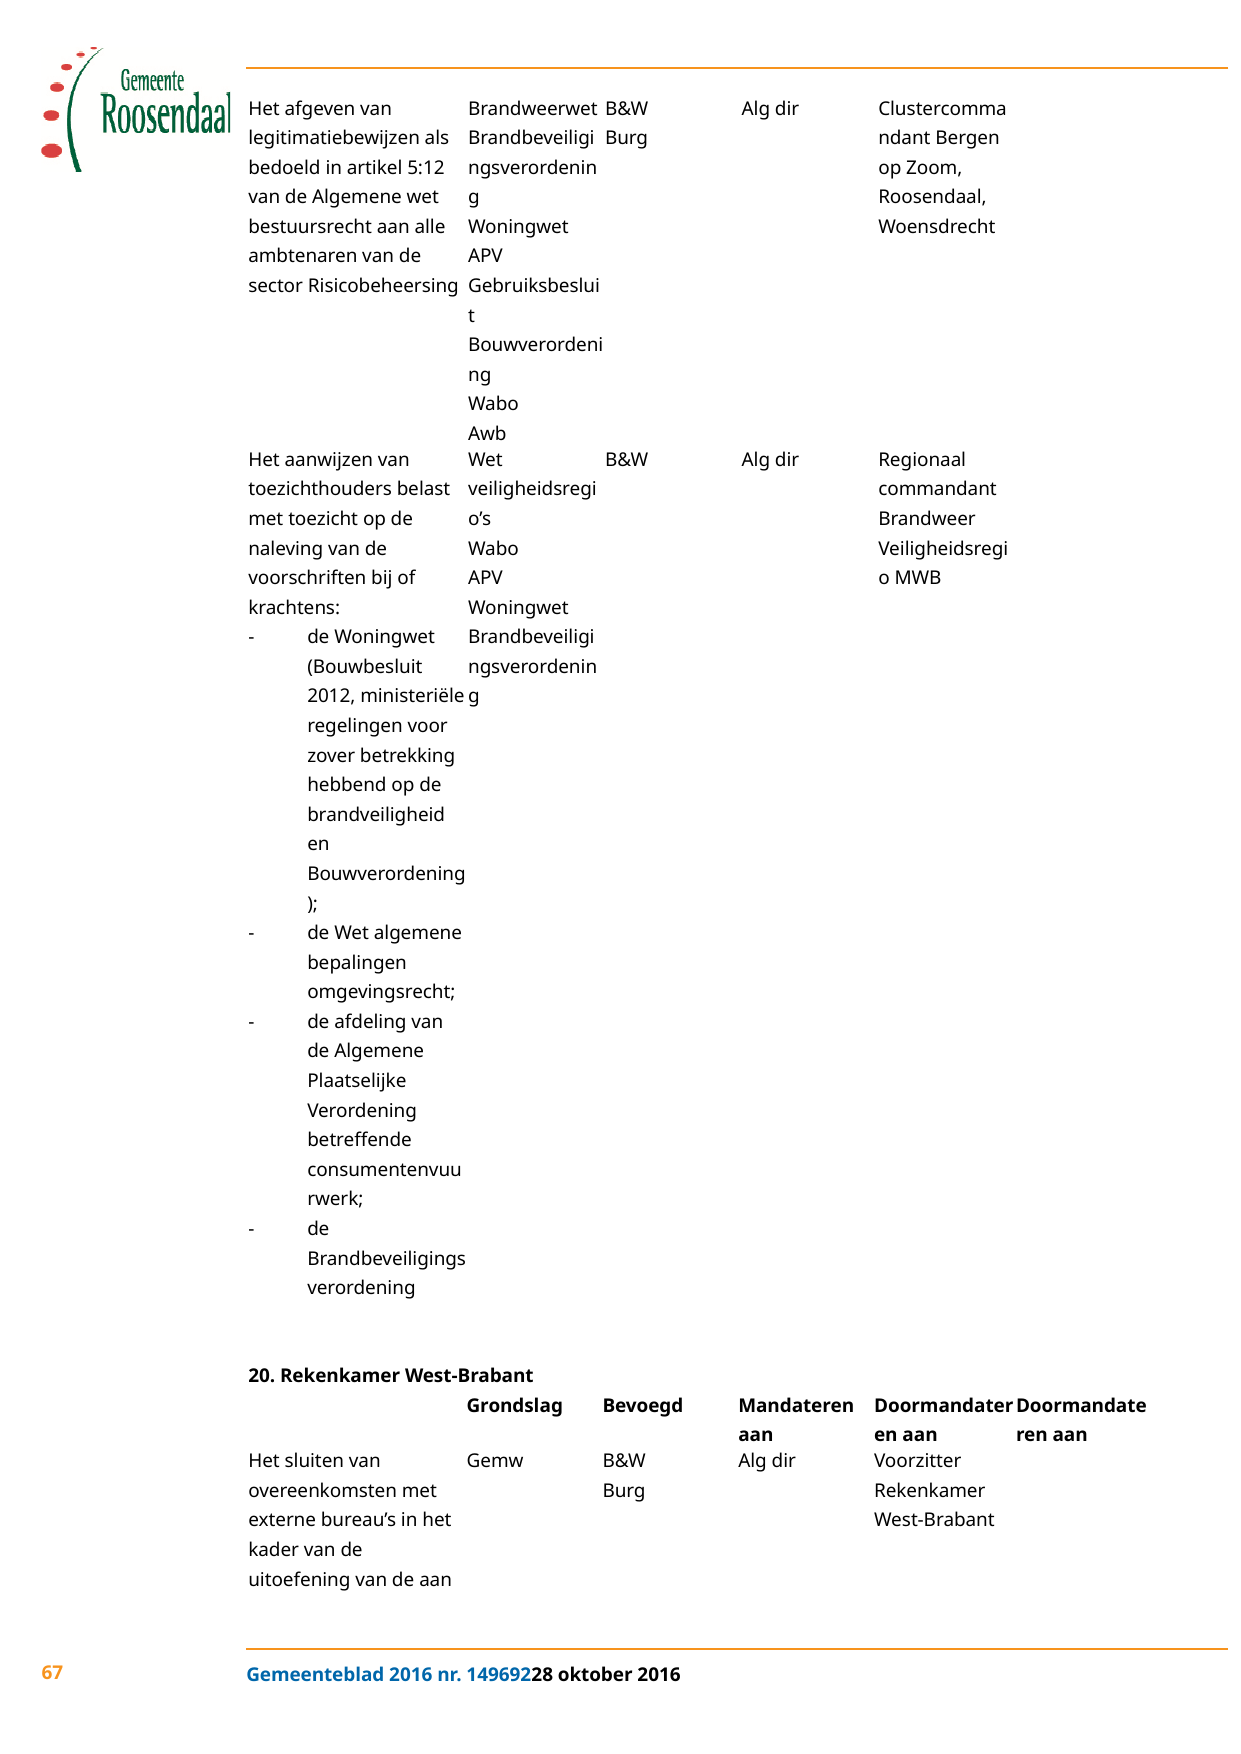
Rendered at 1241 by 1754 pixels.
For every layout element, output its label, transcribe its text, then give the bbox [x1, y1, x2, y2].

table_cell Alg dir [741, 446, 878, 1300]
table_header Doormandateren aan [1016, 1392, 1152, 1447]
table_cell Alg dir [741, 95, 878, 446]
table_cell Gemw [466, 1448, 602, 1591]
picture [41, 47, 231, 172]
table_cell Voorzitter Rekenkamer West-Brabant [874, 1448, 1016, 1591]
table_cell [1015, 446, 1152, 1300]
table_header [248, 1392, 466, 1447]
table_cell B&W Burg [602, 1448, 738, 1591]
table_cell B&W Burg [605, 95, 741, 446]
table_cell Clustercommandant Bergen op Zoom, Roosendaal, Woensdrecht [878, 95, 1015, 446]
table_cell B&W [605, 446, 741, 1300]
table_cell Het sluiten van overeenkomsten met externe bureau’s in het kader van de uitoefening van de aan [248, 1448, 466, 1591]
table_cell Regionaal commandant Brandweer Veiligheidsregio MWB [878, 446, 1015, 1300]
table_cell Wet veiligheidsregio’s Wabo APV Woningwet Brandbeveiligingsverordening [468, 446, 605, 1300]
table_cell Brandweerwet Brandbeveiligingsverordening Woningwet APV Gebruiksbesluit Bouwverordening Wabo Awb [468, 95, 605, 446]
table_header Mandateren aan [738, 1392, 874, 1447]
table_header Grondslag [466, 1392, 602, 1447]
table_cell Alg dir [738, 1448, 874, 1591]
table_cell Het aanwijzen van toezichthouders belast met toezicht op de naleving van de voorschriften bij of krachtens: de Woningwet (Bouwbesluit 2012, ministeriële regelingen voor zover betrekking hebbend op de brandveiligheid en Bouwverordening); de Wet algemene bepalingen omgevingsrecht; de afdeling van de Algemene Plaatselijke Verordening betreffende consumentenvuurwerk; de Brandbeveiligingsverordening [248, 446, 468, 1300]
text 20. Rekenkamer West-Brabant [248, 1362, 1152, 1388]
table_header Bevoegd [602, 1392, 738, 1447]
table_cell [1015, 95, 1152, 446]
table_cell [1016, 1448, 1152, 1591]
table_cell Het afgeven van legitimatiebewijzen als bedoeld in artikel 5:12 van de Algemene wet bestuursrecht aan alle ambtenaren van de sector Risicobeheersing [248, 95, 468, 446]
table_header Doormandateren aan [874, 1392, 1016, 1447]
